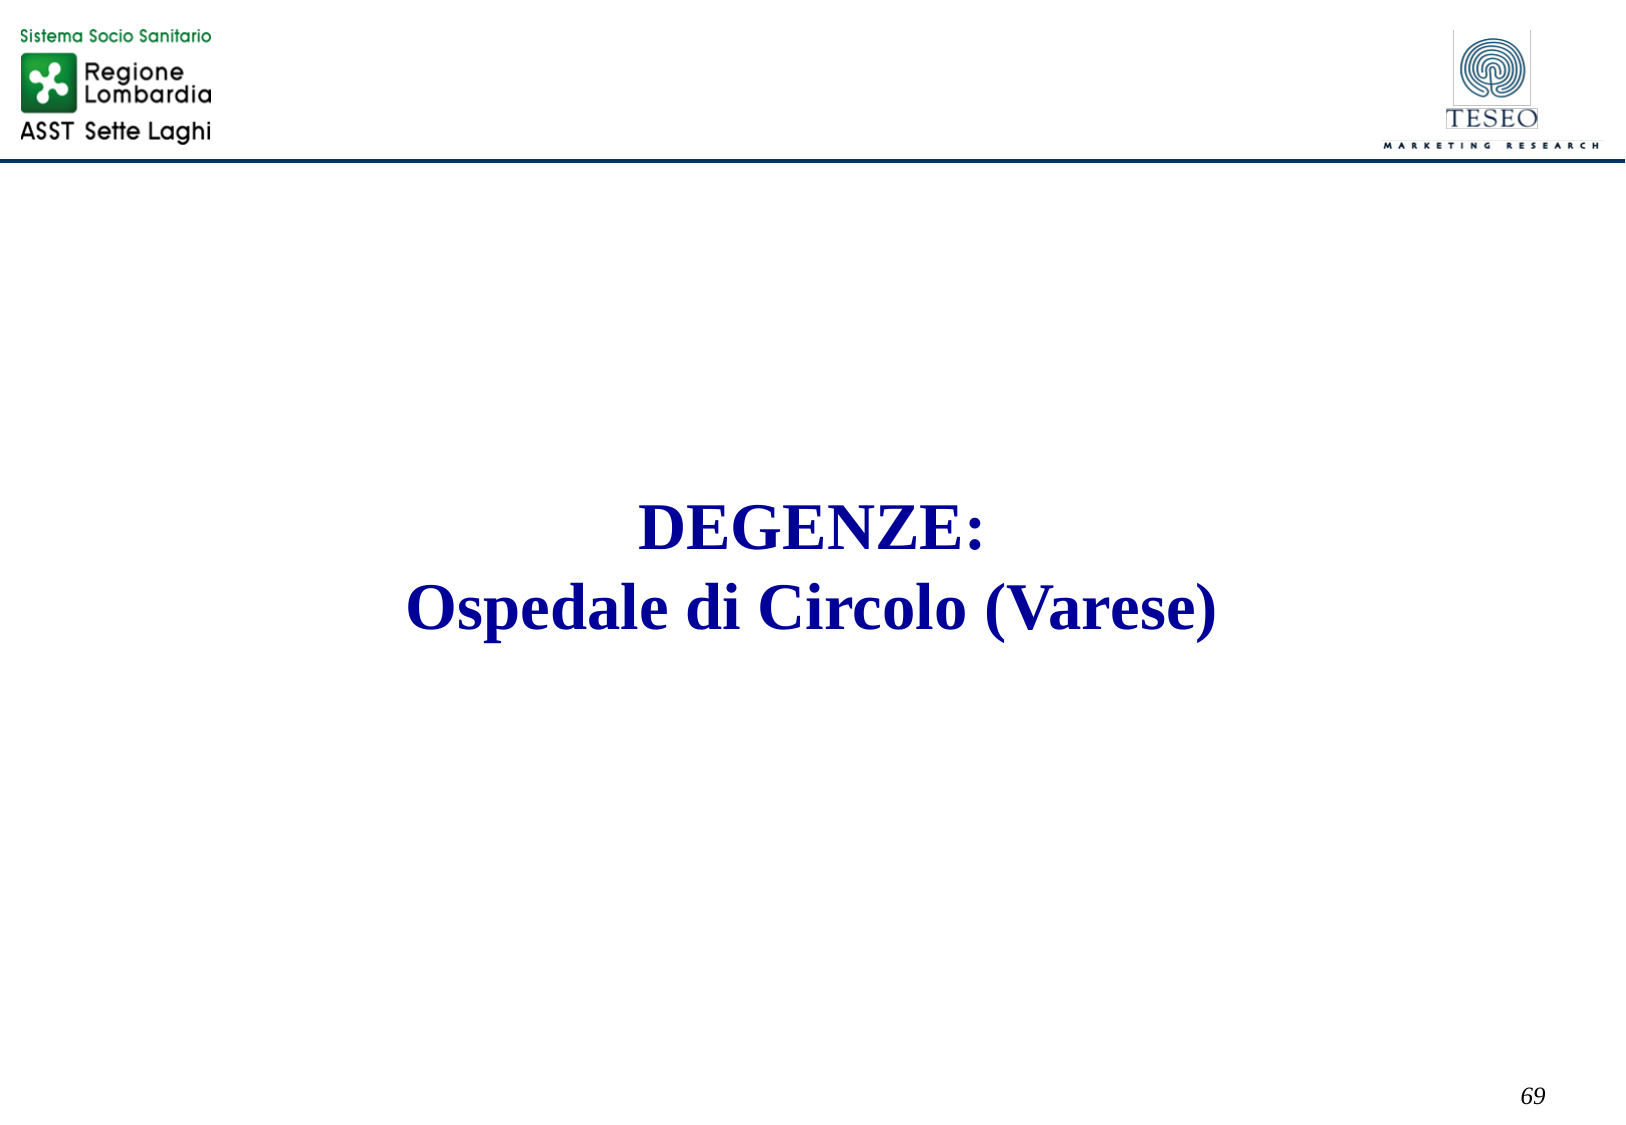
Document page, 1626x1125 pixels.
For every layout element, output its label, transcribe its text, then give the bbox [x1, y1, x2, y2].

picture [1381, 30, 1604, 149]
text_box DEGENZE: Ospedale di Circolo (Varese) [121, 469, 1504, 657]
picture [21, 26, 211, 148]
